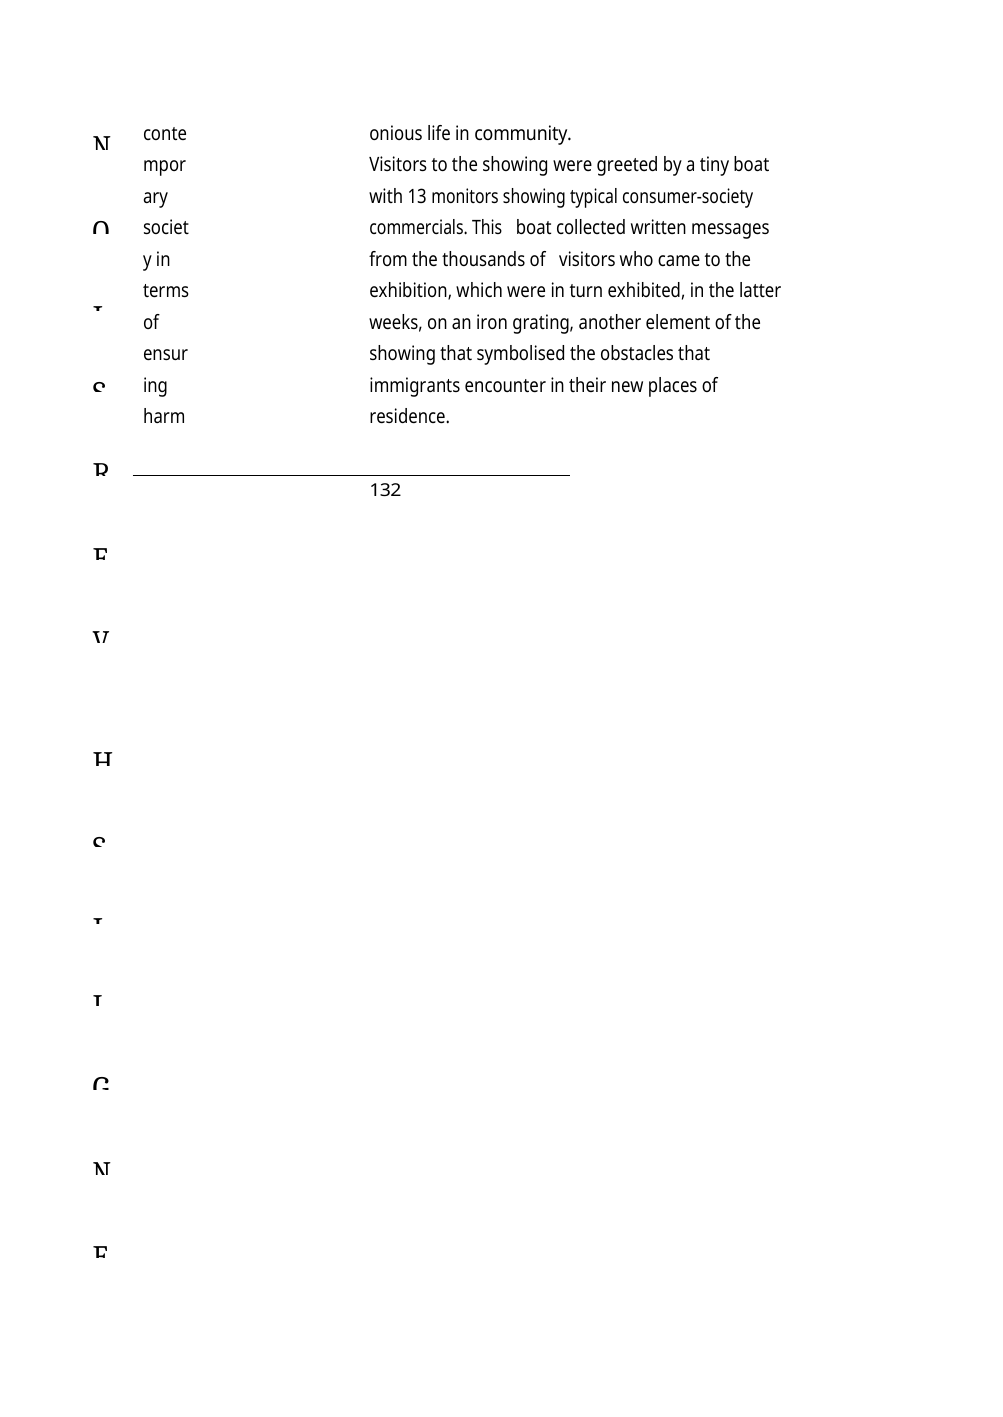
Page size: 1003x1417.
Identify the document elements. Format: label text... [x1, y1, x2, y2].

text onious life in community. [369, 119, 794, 146]
text E [92, 541, 131, 559]
text L [92, 988, 131, 1005]
text V [92, 632, 97, 643]
text G [92, 1071, 131, 1090]
text S [92, 376, 131, 391]
text 132 [369, 478, 958, 502]
text I [92, 299, 131, 311]
text E [92, 1240, 131, 1258]
text Visitors to the showing were greeted by a tiny boat with 13 monitors showing typical consumer-society commercials. This boat collected written messages from the thousands of visitors who came to the exhibition, which were in turn exhibited, in the latter weeks, on an iron grating, another element of the showing that symbolised the obstacles that immigrants encounter in their new places of residence. [369, 150, 794, 430]
text N [92, 1155, 131, 1174]
text S [92, 831, 131, 846]
text R [92, 457, 131, 476]
text contemporary society in terms of ensuring harm [143, 119, 191, 430]
text O [92, 214, 131, 234]
text H [92, 745, 131, 766]
text V [92, 625, 131, 643]
text I [92, 912, 131, 923]
text N [92, 130, 131, 149]
